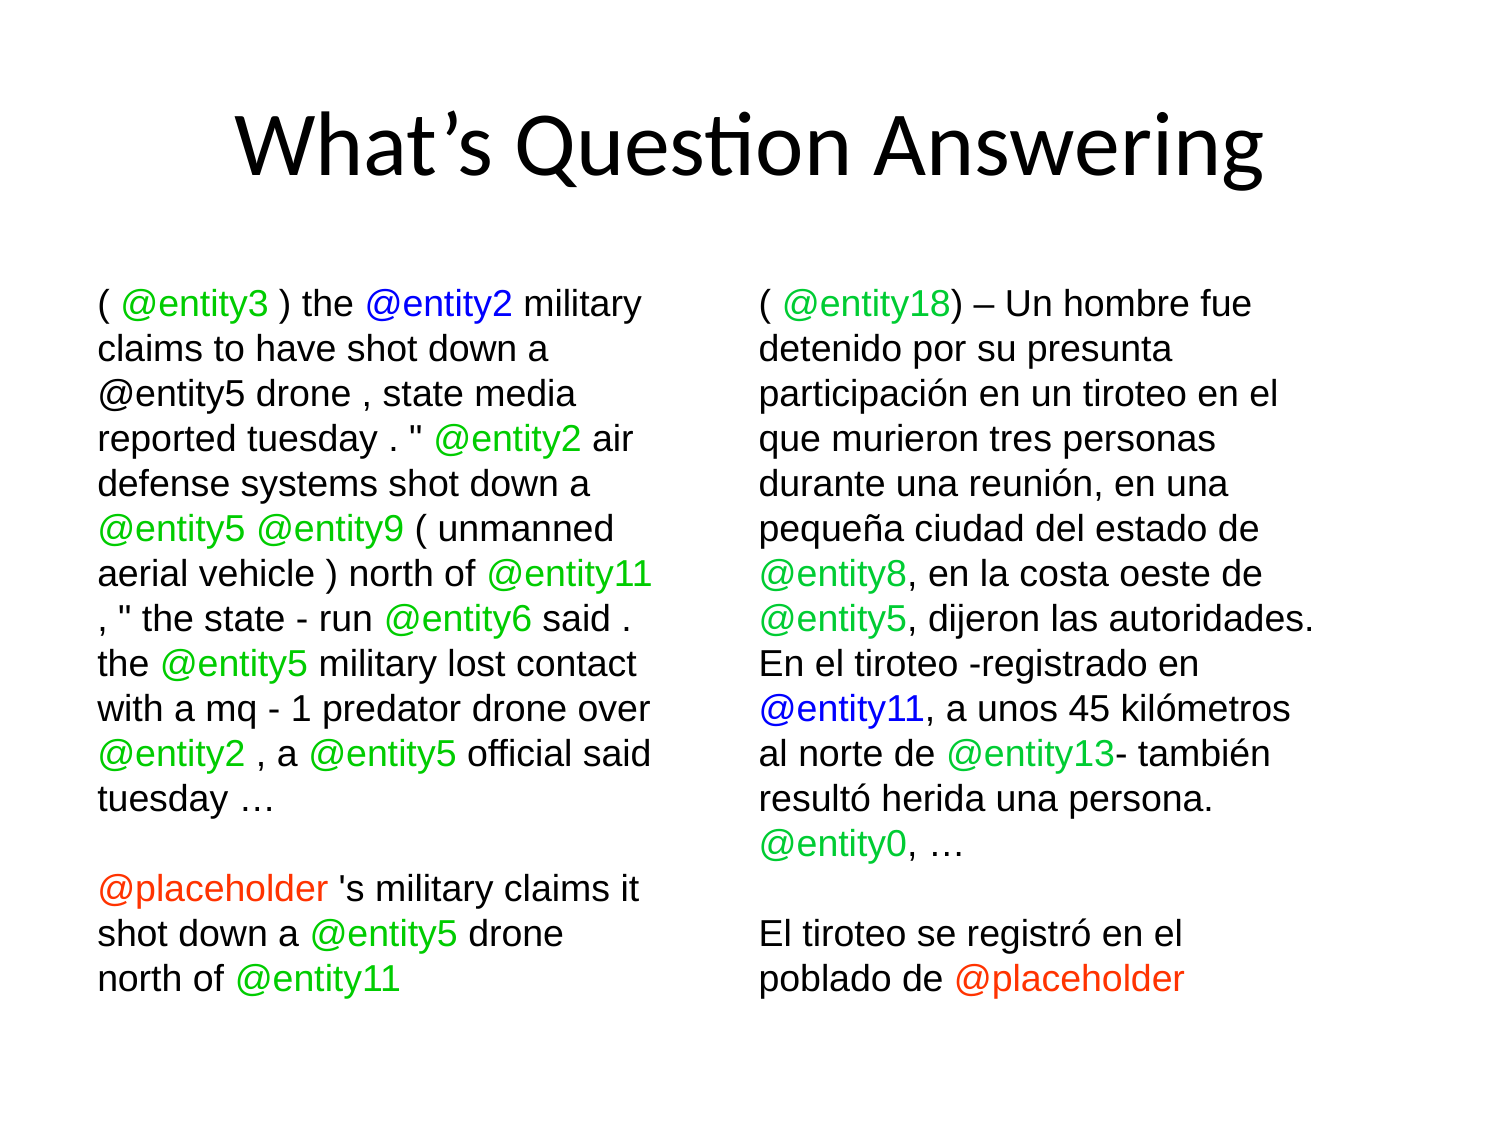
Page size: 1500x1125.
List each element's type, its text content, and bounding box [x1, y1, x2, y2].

text_box ( @entity3 ) the @entity2 military claims to have shot down a @entity5 drone , state media reported tuesday . " @entity2 air defense systems shot down a @entity5 @entity9 ( unmanned aerial vehicle ) north of @entity11 , " the state - run @entity6 said . the @entity5 military lost contact with a mq - 1 predator drone over @entity2 , a @entity5 official said tuesday … @placeholder 's military claims it shot down a @entity5 drone north of @entity11 [82, 271, 674, 1075]
text_box ( @entity18) – Un hombre fue detenido por su presunta participación en un tiroteo en el que murieron tres personas durante una reunión, en una pequeña ciudad del estado de @entity8, en la costa oeste de @entity5, dijeron las autoridades. En el tiroteo -registrado en @entity11, a unos 45 kilómetros al norte de @entity13- también resultó herida una persona. @entity0, … El tiroteo se registró en el poblado de @placeholder [744, 271, 1335, 1075]
text_box What’s Question Answering [75, 45, 1425, 233]
